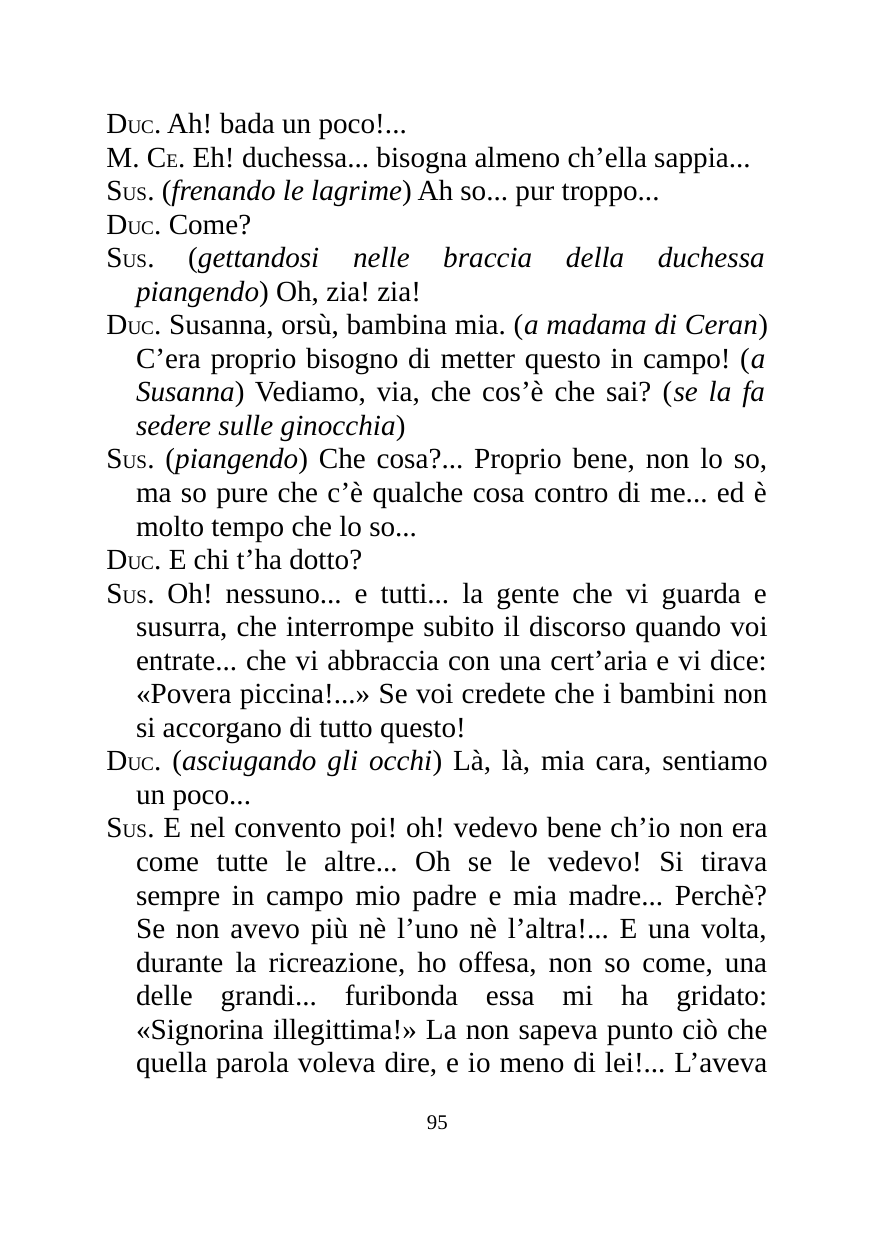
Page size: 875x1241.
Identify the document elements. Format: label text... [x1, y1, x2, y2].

text Duc. Ah! bada un poco!... [106, 106, 768, 140]
text Sus. Oh! nessuno... e tutti... la gente che vi guarda e susurra, che interrompe subito il discorso quando voi entrate... che vi abbraccia con una cert’aria e vi dice: «Povera piccina!...» Se voi credete che i bambini non si accorgano di tutto questo! [106, 576, 768, 743]
text Duc. (asciugando gli occhi) Là, là, mia cara, sentiamo un poco... [106, 743, 768, 811]
text Sus. (piangendo) Che cosa?... Proprio bene, non lo so, ma so pure che c’è qualche cosa contro di me... ed è molto tempo che lo so... [106, 442, 768, 542]
text Sus. E nel convento poi! oh! vedevo bene ch’io non era come tutte le altre... Oh se le vedevo! Si tirava sempre in campo mio padre e mia madre... Perchè? Se non avevo più nè l’uno nè l’altra!... E una volta, durante la ricreazione, ho offesa, non so come, una delle grandi... furibonda essa mi ha gridato: «Signorina illegittima!» La non sapeva punto ciò che quella parola voleva dire, e io meno di lei!... L’aveva [106, 811, 768, 1079]
text Duc. Come? [106, 207, 768, 240]
text M. Ce. Eh! duchessa... bisogna almeno ch’ella sappia... [106, 140, 768, 173]
text Sus. (gettandosi nelle braccia della duchessa piangendo) Oh, zia! zia! [106, 240, 768, 307]
text Duc. E chi t’ha dotto? [106, 542, 768, 576]
text Duc. Susanna, orsù, bambina mia. (a madama di Ceran) C’era proprio bisogno di metter questo in campo! (a Susanna) Vediamo, via, che cos’è che sai? (se la fa sedere sulle ginocchia) [106, 307, 768, 442]
text Sus. (frenando le lagrime) Ah so... pur troppo... [106, 173, 768, 207]
